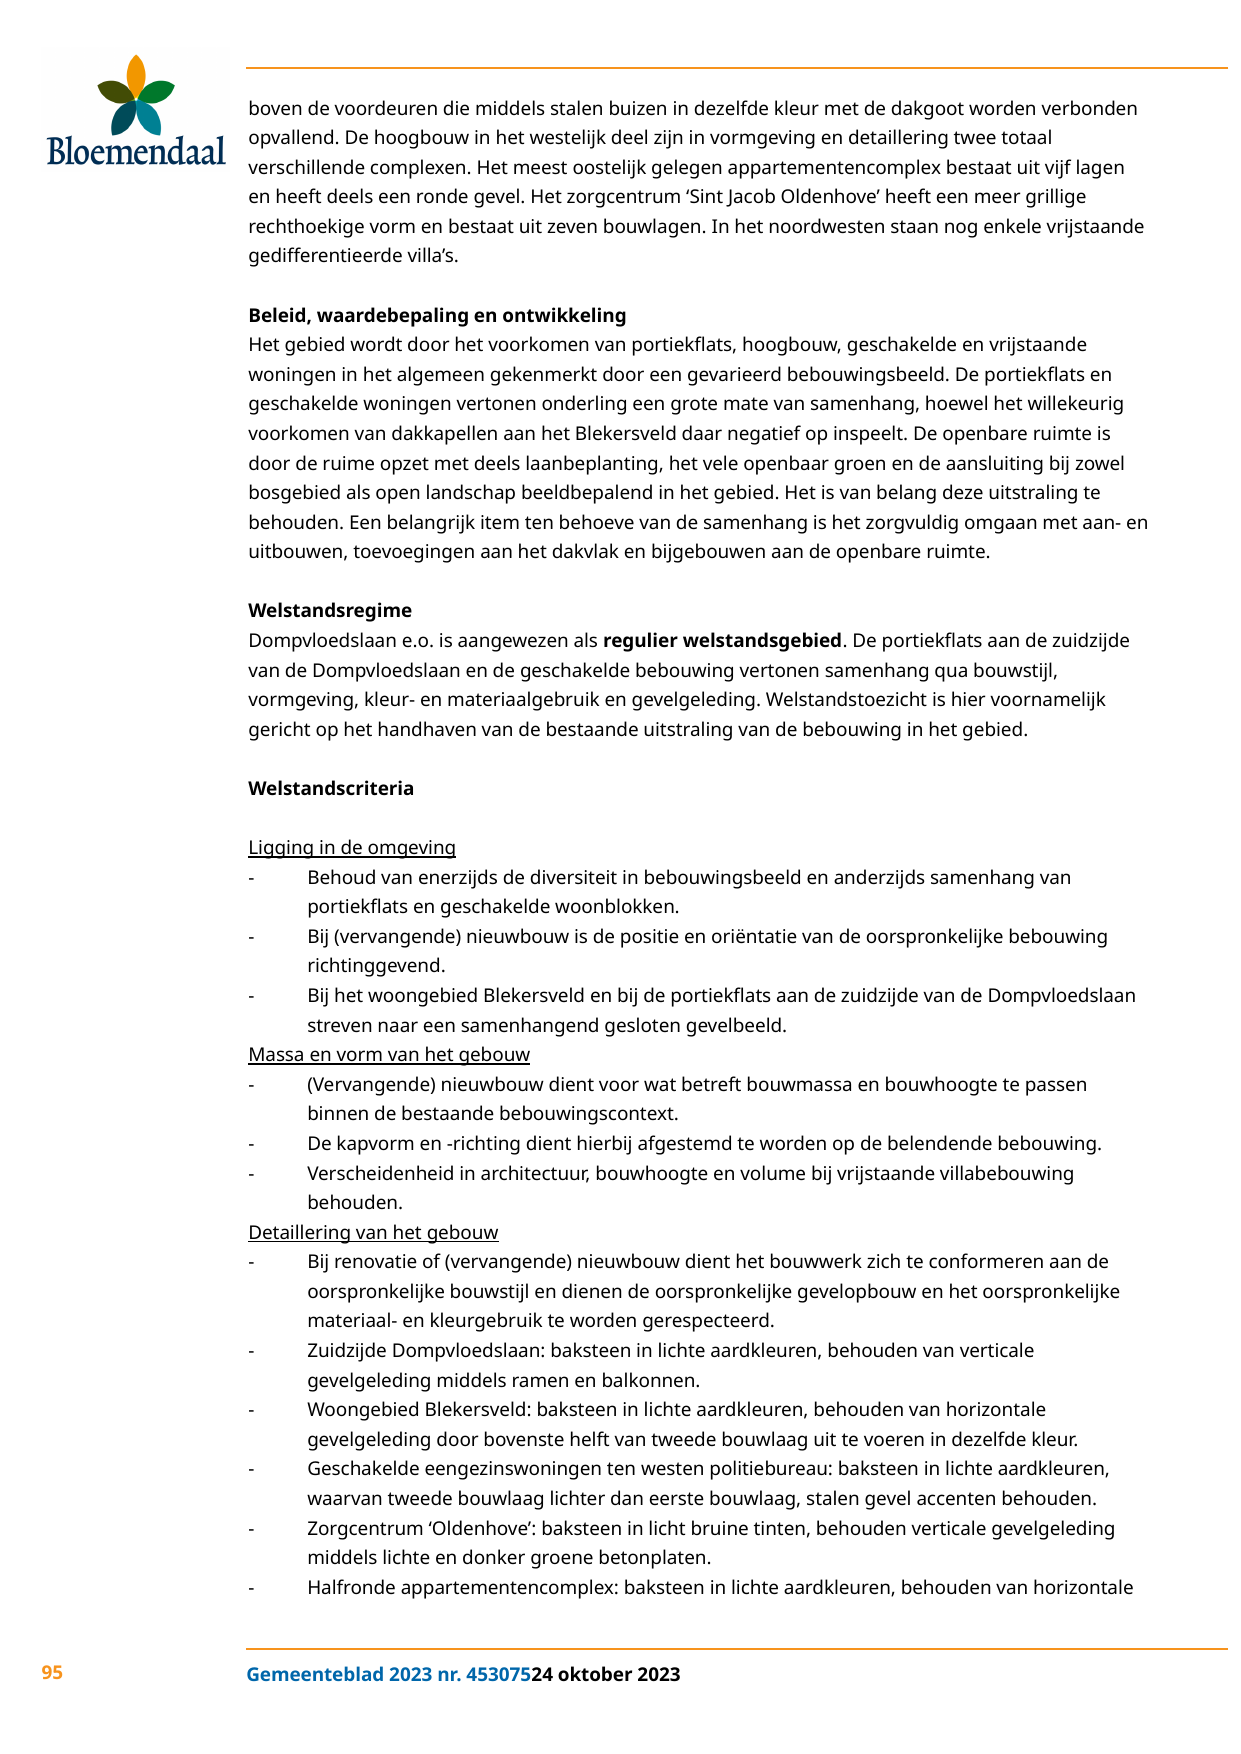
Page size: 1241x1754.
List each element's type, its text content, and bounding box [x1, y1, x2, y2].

list Zorgcentrum ‘Oldenhove’: baksteen in licht bruine tinten, behouden verticale gevelgeleding middels lichte en donker groene betonplaten. [248, 1515, 1152, 1570]
list Verscheidenheid in architectuur, bouwhoogte en volume bij vrijstaande villabebouwing behouden. [248, 1160, 1152, 1215]
list Zuidzijde Dompvloedslaan: baksteen in lichte aardkleuren, behouden van verticale gevelgeleding middels ramen en balkonnen. [248, 1337, 1152, 1393]
list Bij (vervangende) nieuwbouw is de positie en oriëntatie van de oorspronkelijke bebouwing richtinggevend. [248, 923, 1152, 978]
text Dompvloedslaan e.o. is aangewezen als regulier welstandsgebied. De portiekflats aan de zuidzijde van de Dompvloedslaan en de geschakelde bebouwing vertonen samenhang qua bouwstijl, vormgeving, kleur- en materiaalgebruik en gevelgeleding. Welstandstoezicht is hier voornamelijk gericht op het handhaven van de bestaande uitstraling van de bebouwing in het gebied. [248, 627, 1152, 742]
list Bij het woongebied Blekersveld en bij de portiekflats aan de zuidzijde van de Dompvloedslaan streven naar een samenhangend gesloten gevelbeeld. [248, 982, 1152, 1038]
text Het gebied wordt door het voorkomen van portiekflats, hoogbouw, geschakelde en vrijstaande woningen in het algemeen gekenmerkt door een gevarieerd bebouwingsbeeld. De portiekflats en geschakelde woningen vertonen onderling een grote mate van samenhang, hoewel het willekeurig voorkomen van dakkapellen aan het Blekersveld daar negatief op inspeelt. De openbare ruimte is door de ruime opzet met deels laanbeplanting, het vele openbaar groen en de aansluiting bij zowel bosgebied als open landschap beeldbepalend in het gebied. Het is van belang deze uitstraling te behouden. Een belangrijk item ten behoeve van de samenhang is het zorgvuldig omgaan met aan- en uitbouwen, toevoegingen aan het dakvlak en bijgebouwen aan de openbare ruimte. [248, 331, 1152, 564]
text Ligging in de omgeving [248, 834, 1152, 860]
text Detaillering van het gebouw [248, 1219, 1152, 1245]
list Behoud van enerzijds de diversiteit in bebouwingsbeeld en anderzijds samenhang van portiekflats en geschakelde woonblokken. [248, 864, 1152, 919]
list Woongebied Blekersveld: baksteen in lichte aardkleuren, behouden van horizontale gevelgeleding door bovenste helft van tweede bouwlaag uit te voeren in dezelfde kleur. [248, 1396, 1152, 1452]
list Halfronde appartementencomplex: baksteen in lichte aardkleuren, behouden van horizontale [248, 1574, 1152, 1600]
text Welstandsregime [248, 598, 1152, 623]
text Massa en vorm van het gebouw [248, 1041, 1152, 1067]
picture [41, 47, 231, 172]
list Bij renovatie of (vervangende) nieuwbouw dient het bouwwerk zich te conformeren aan de oorspronkelijke bouwstijl en dienen de oorspronkelijke gevelopbouw en het oorspronkelijke materiaal- en kleurgebruik te worden gerespecteerd. [248, 1248, 1152, 1333]
text boven de voordeuren die middels stalen buizen in dezelfde kleur met de dakgoot worden verbonden opvallend. De hoogbouw in het westelijk deel zijn in vormgeving en detaillering twee totaal verschillende complexen. Het meest oostelijk gelegen appartementencomplex bestaat uit vijf lagen en heeft deels een ronde gevel. Het zorgcentrum ‘Sint Jacob Oldenhove’ heeft een meer grillige rechthoekige vorm en bestaat uit zeven bouwlagen. In het noordwesten staan nog enkele vrijstaande gedifferentieerde villa’s. [248, 95, 1152, 268]
list Geschakelde eengezinswoningen ten westen politiebureau: baksteen in lichte aardkleuren, waarvan tweede bouwlaag lichter dan eerste bouwlaag, stalen gevel accenten behouden. [248, 1456, 1152, 1511]
list (Vervangende) nieuwbouw dient voor wat betreft bouwmassa en bouwhoogte te passen binnen de bestaande bebouwingscontext. [248, 1071, 1152, 1126]
list De kapvorm en -richting dient hierbij afgestemd te worden op de belendende bebouwing. [248, 1130, 1152, 1156]
text Welstandscriteria [248, 775, 1152, 801]
text Beleid, waardebepaling en ontwikkeling [248, 302, 1152, 328]
